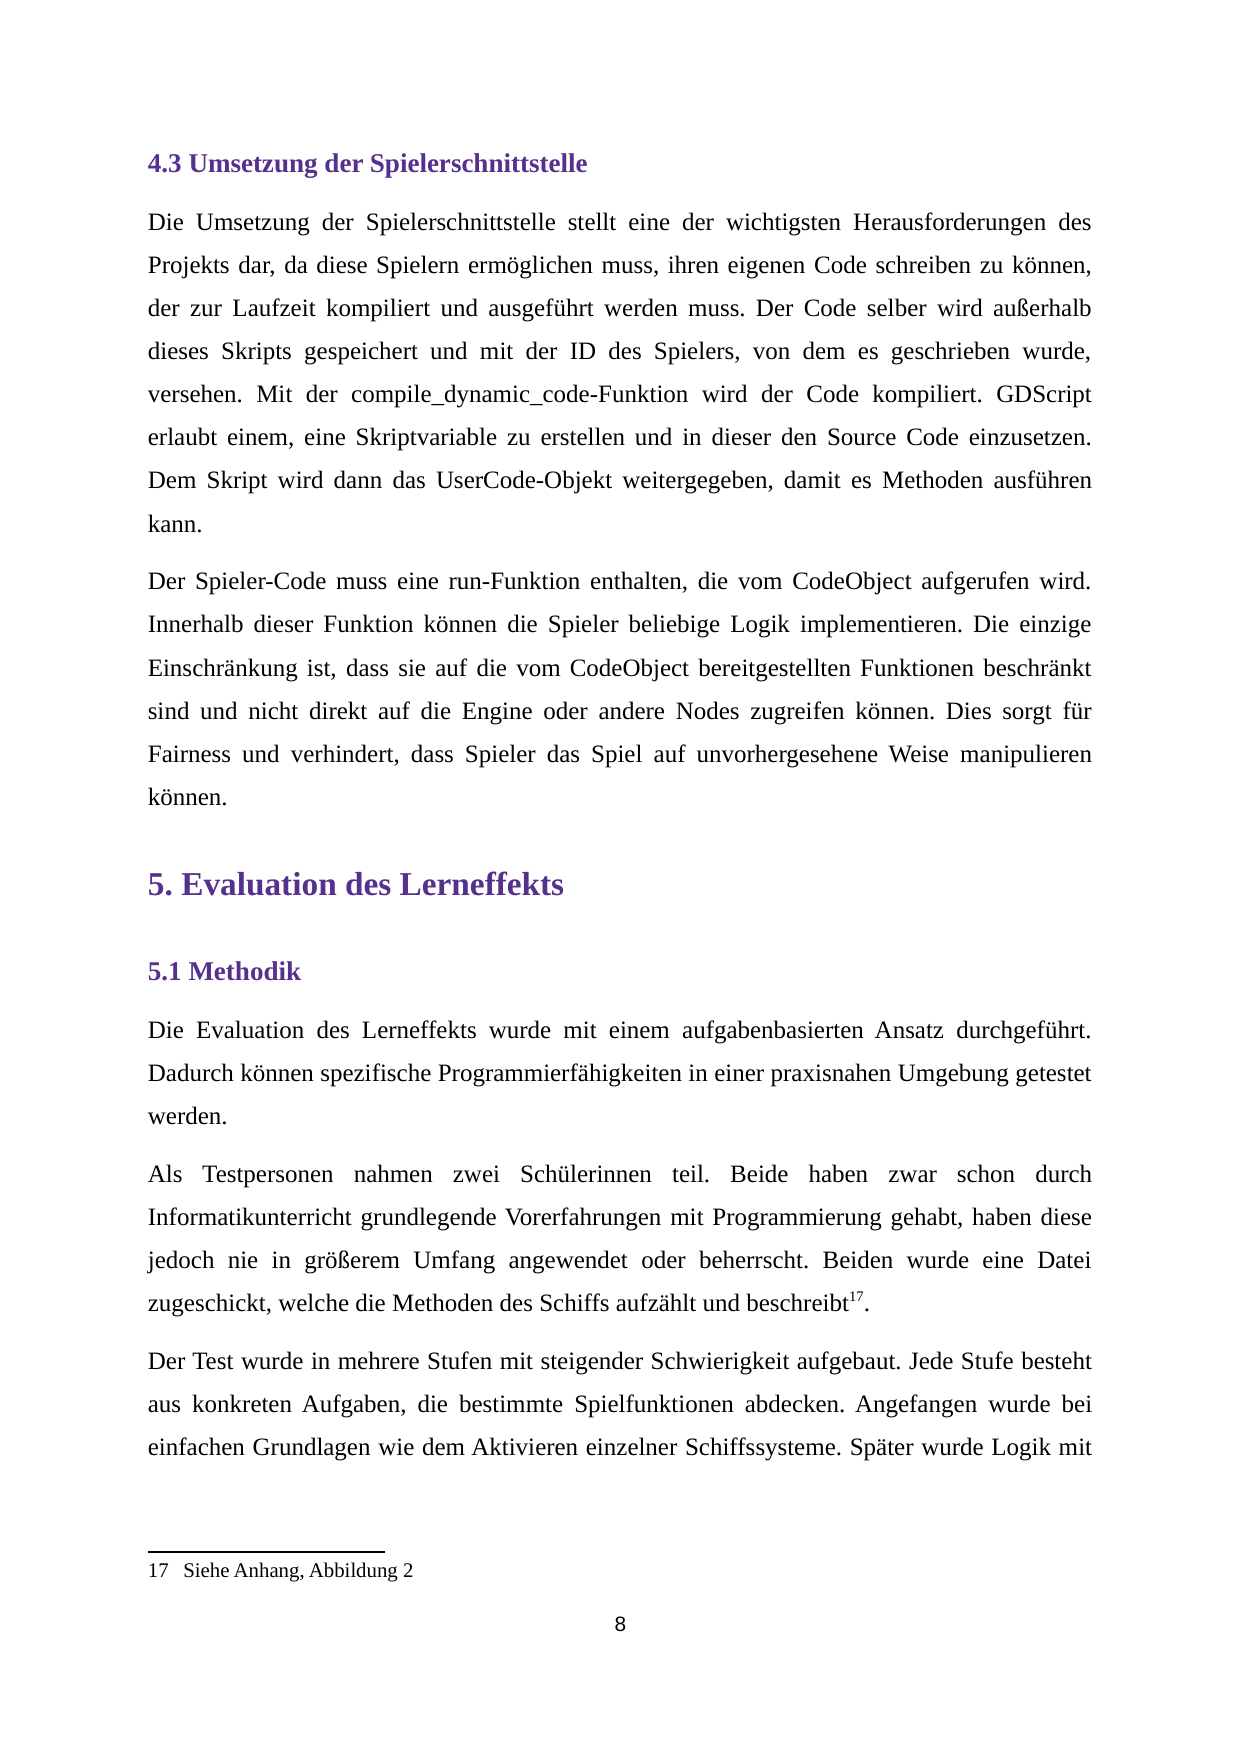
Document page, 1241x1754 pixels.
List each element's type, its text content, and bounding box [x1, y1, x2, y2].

subtitle 5.1 Methodik [148, 956, 1093, 987]
text Als Testpersonen nahmen zwei Schülerinnen teil. Beide haben zwar schon durch Informatikunterricht grundlegende Vorerfahrungen mit Programmierung gehabt, haben diese jedoch nie in größerem Umfang angewendet oder beherrscht. Beiden wurde eine Datei zugeschickt, welche die Methoden des Schiffs aufzählt und beschreibt. [148, 1159, 1093, 1317]
text Die Evaluation des Lerneffekts wurde mit einem aufgabenbasierten Ansatz durchgeführt. Dadurch können spezifische Programmierfähigkeiten in einer praxisnahen Umgebung getestet werden. [148, 1015, 1093, 1130]
text Siehe Anhang, Abbildung 2 [148, 1558, 1093, 1582]
text Der Test wurde in mehrere Stufen mit steigender Schwierigkeit aufgebaut. Jede Stufe besteht aus konkreten Aufgaben, die bestimmte Spielfunktionen abdecken. Angefangen wurde bei einfachen Grundlagen wie dem Aktivieren einzelner Schiffssysteme. Später wurde Logik mit [148, 1346, 1093, 1461]
text Der Spieler-Code muss eine run-Funktion enthalten, die vom CodeObject aufgerufen wird. Innerhalb dieser Funktion können die Spieler beliebige Logik implementieren. Die einzige Einschränkung ist, dass sie auf die vom CodeObject bereitgestellten Funktionen beschränkt sind und nicht direkt auf die Engine oder andere Nodes zugreifen können. Dies sorgt für Fairness und verhindert, dass Spieler das Spiel auf unvorhergesehene Weise manipulieren können. [148, 566, 1093, 811]
text Die Umsetzung der Spielerschnittstelle stellt eine der wichtigsten Herausforderungen des Projekts dar, da diese Spielern ermöglichen muss, ihren eigenen Code schreiben zu können, der zur Laufzeit kompiliert und ausgeführt werden muss. Der Code selber wird außerhalb dieses Skripts gespeichert und mit der ID des Spielers, von dem es geschrieben wurde, versehen. Mit der compile_dynamic_code-Funktion wird der Code kompiliert. GDScript erlaubt einem, eine Skriptvariable zu erstellen und in dieser den Source Code einzusetzen. Dem Skript wird dann das UserCode-Objekt weitergegeben, damit es Methoden ausführen kann. [148, 207, 1093, 537]
subtitle 5. Evaluation des Lerneffekts [148, 865, 1093, 903]
subtitle 4.3 Umsetzung der Spielerschnittstelle [148, 148, 1093, 179]
